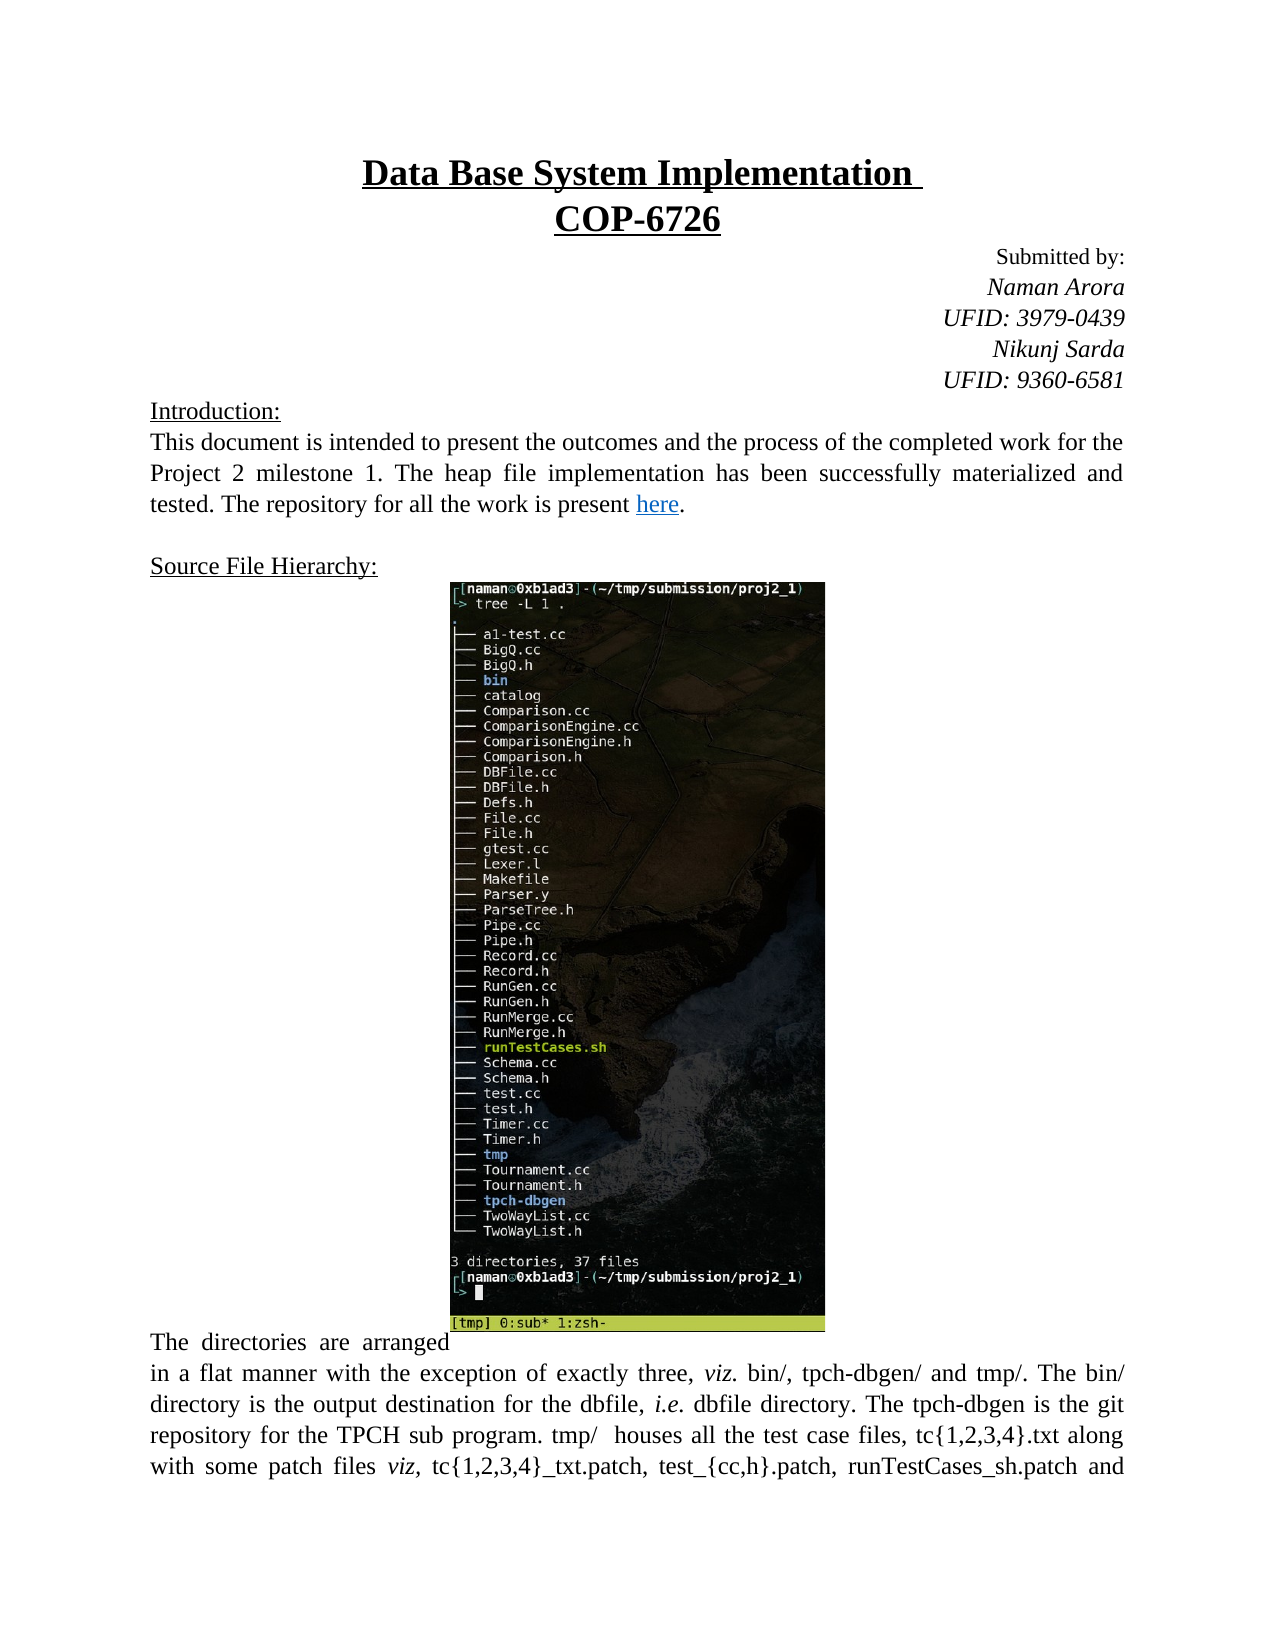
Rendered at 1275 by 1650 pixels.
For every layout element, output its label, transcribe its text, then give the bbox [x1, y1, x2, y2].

text Nikunj Sarda [150, 334, 1125, 362]
text The directories are arranged in a flat manner with the exception of exactly three, viz. bin/, tpch-dbgen/ and tmp/. The bin/ directory is the output destination for the dbfile, i.e. dbfile directory. The tpch-dbgen is the git repository for the TPCH sub program. tmp/ houses all the test case files, tc{1,2,3,4}.txt along with some patch files viz, tc{1,2,3,4}_txt.patch, test_{cc,h}.patch, runTestCases_sh.patch and [150, 1327, 1125, 1479]
text UFID: 3979-0439 [150, 303, 1125, 331]
text Submitted by: [150, 243, 1125, 269]
text COP-6726 [150, 197, 1125, 240]
picture [450, 582, 826, 1332]
text This document is intended to present the outcomes and the process of the completed work for the Project 2 milestone 1. The heap file implementation has been successfully materialized and tested. The repository for all the work is present here. [150, 427, 1125, 518]
text Data Base System Implementation [150, 150, 1125, 193]
text Introduction: [150, 396, 1125, 424]
text Naman Arora [150, 272, 1125, 300]
text UFID: 9360-6581 [150, 365, 1125, 393]
text Source File Hierarchy: [150, 551, 1125, 580]
